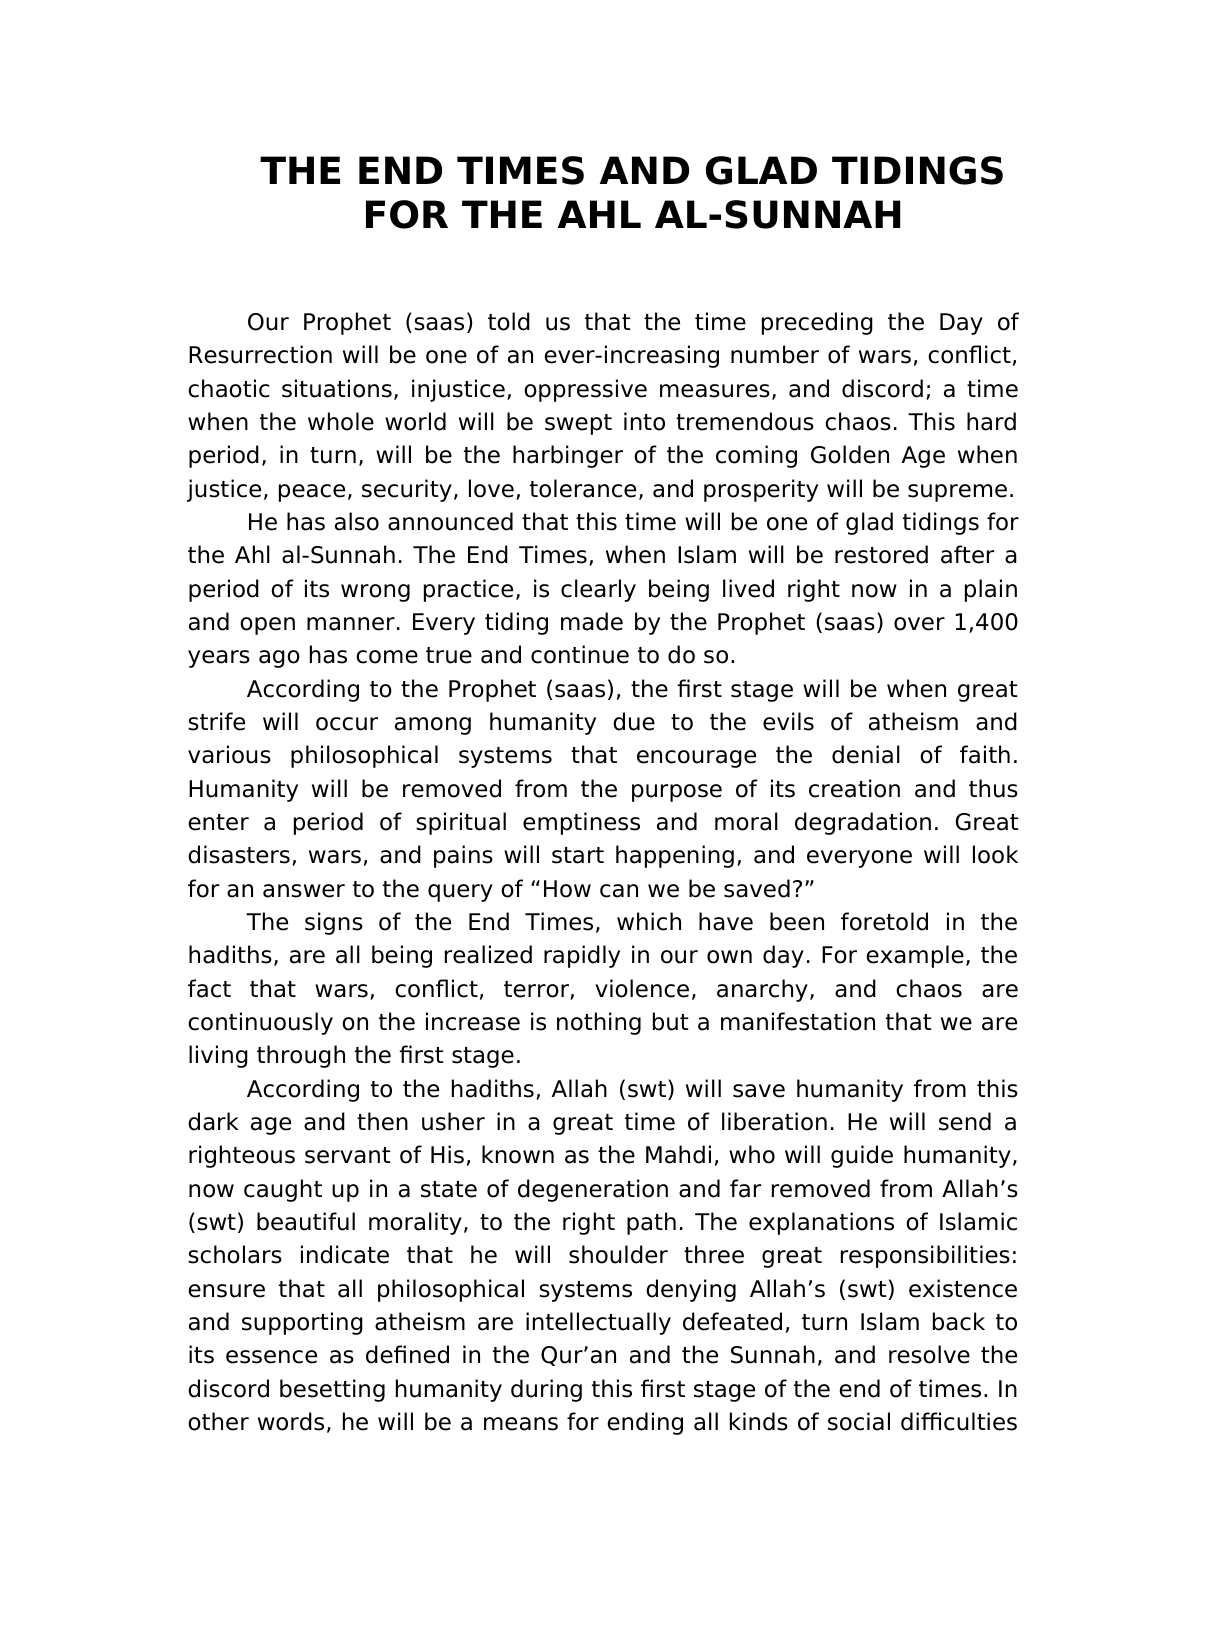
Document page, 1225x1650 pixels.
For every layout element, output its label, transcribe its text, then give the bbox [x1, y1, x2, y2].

text FOR THE AHL AL-SUNNAH [187, 194, 1020, 237]
text He has also announced that this time will be one of glad tidings for the Ahl al-Sunnah. The End Times, when Islam will be restored after a period of its wrong practice, is clearly being lived right now in a plain and open manner. Every tiding made by the Prophet (saas) over 1,400 years ago has come true and continue to do so. [187, 504, 1020, 671]
text THE END TIMES AND GLAD TIDINGS [187, 150, 1020, 194]
text According to the hadiths, Allah (swt) will save humanity from this dark age and then usher in a great time of liberation. He will send a righteous servant of His, known as the Mahdi, who will guide humanity, now caught up in a state of degeneration and far removed from Allah’s (swt) beautiful morality, to the right path. The explanations of Islamic scholars indicate that he will shoulder three great responsibilities: ensure that all philosophical systems denying Allah’s (swt) existence and supporting atheism are intellectually defeated, turn Islam back to its essence as defined in the Qur’an and the Sunnah, and resolve the discord besetting humanity during this first stage of the end of times. In other words, he will be a means for ending all kinds of social difficulties [187, 1071, 1020, 1437]
text Our Prophet (saas) told us that the time preceding the Day of Resurrection will be one of an ever-increasing number of wars, conflict, chaotic situations, injustice, oppressive measures, and discord; a time when the whole world will be swept into tremendous chaos. This hard period, in turn, will be the harbinger of the coming Golden Age when justice, peace, security, love, tolerance, and prosperity will be supreme. [187, 304, 1020, 504]
text According to the Prophet (saas), the first stage will be when great strife will occur among humanity due to the evils of atheism and various philosophical systems that encourage the denial of faith. Humanity will be removed from the purpose of its creation and thus enter a period of spiritual emptiness and moral degradation. Great disasters, wars, and pains will start happening, and everyone will look for an answer to the query of “How can we be saved?” [187, 671, 1020, 904]
text The signs of the End Times, which have been foretold in the hadiths, are all being realized rapidly in our own day. For example, the fact that wars, conflict, terror, violence, anarchy, and chaos are continuously on the increase is nothing but a manifestation that we are living through the first stage. [187, 904, 1020, 1071]
